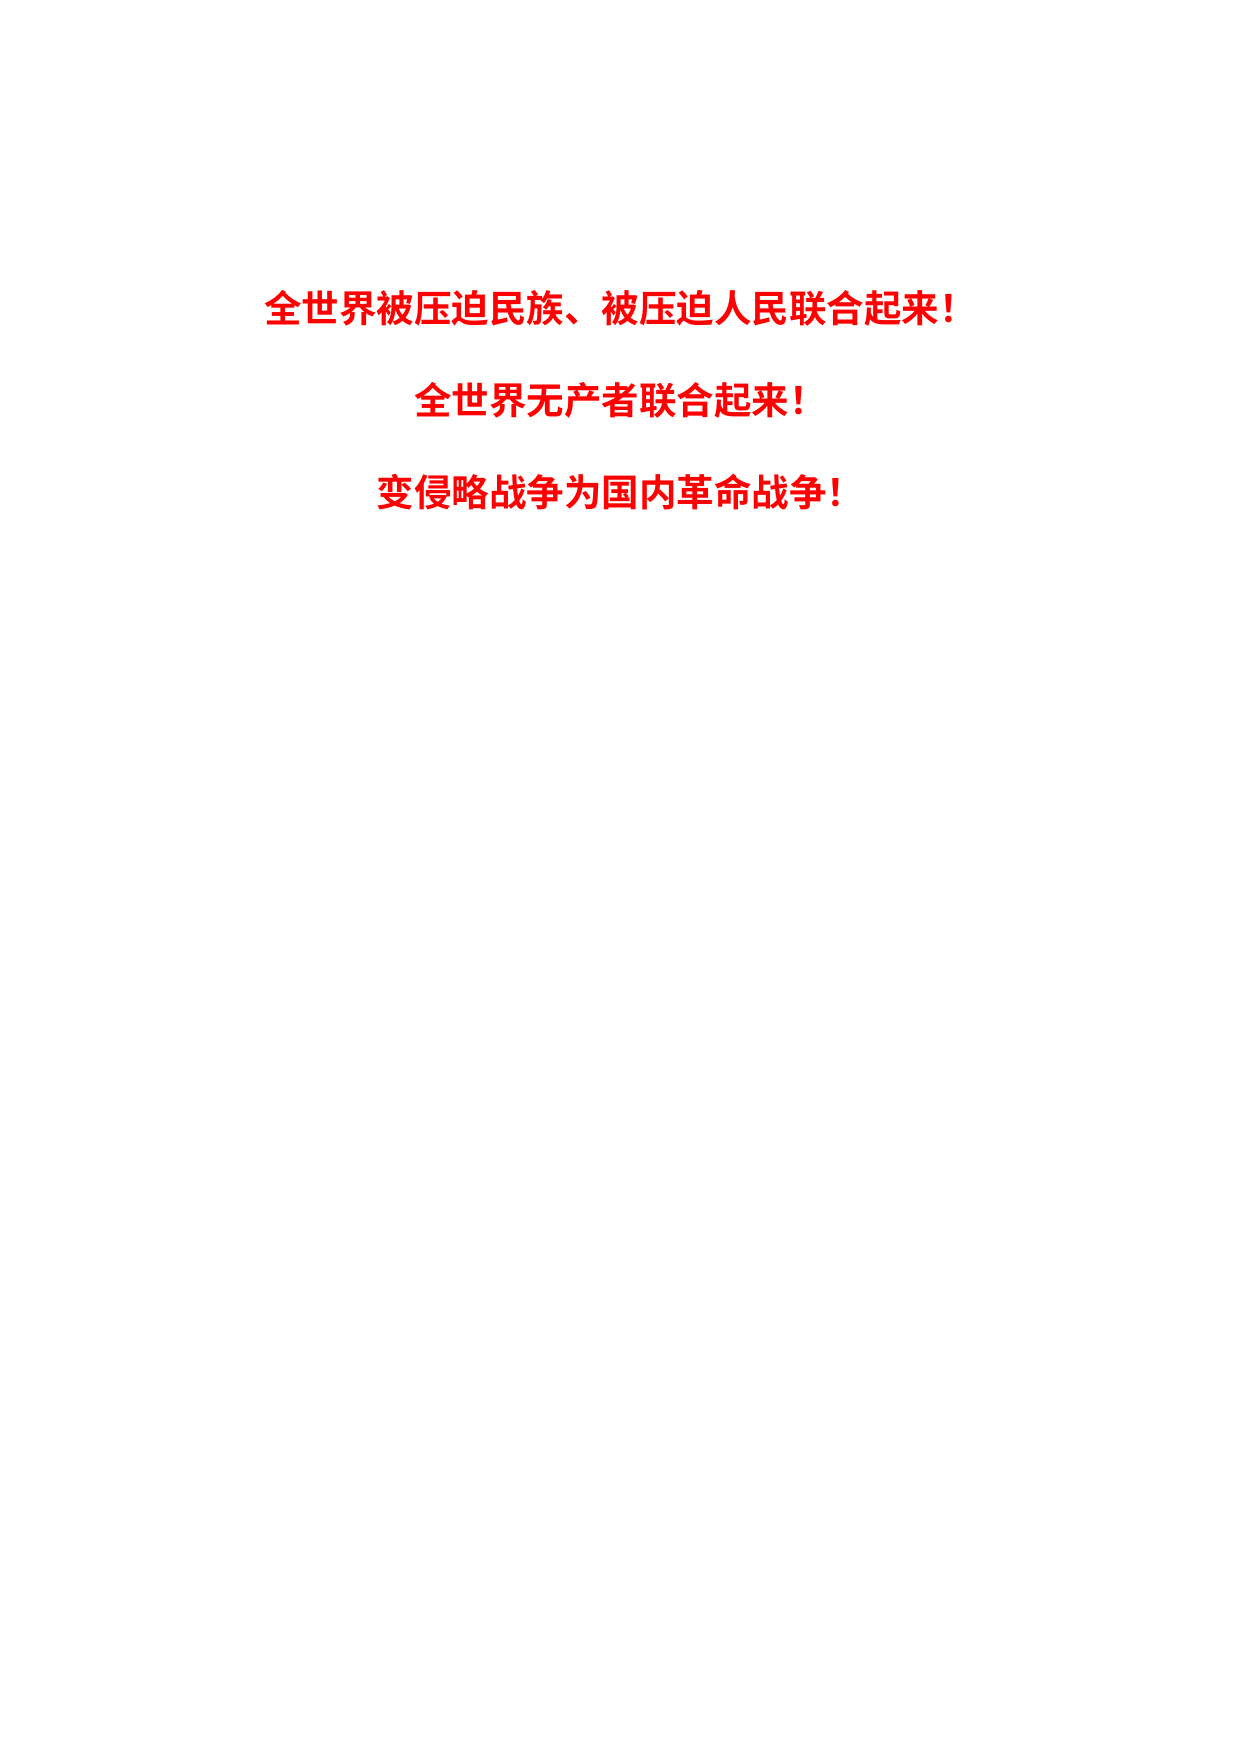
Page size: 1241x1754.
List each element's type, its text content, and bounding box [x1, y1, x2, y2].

subtitle 全世界无产者联合起来！ [118, 371, 1122, 425]
subtitle 变侵略战争为国内革命战争！ [118, 463, 1122, 517]
subtitle 全世界被压迫民族、被压迫人民联合起来！ [118, 279, 1122, 334]
